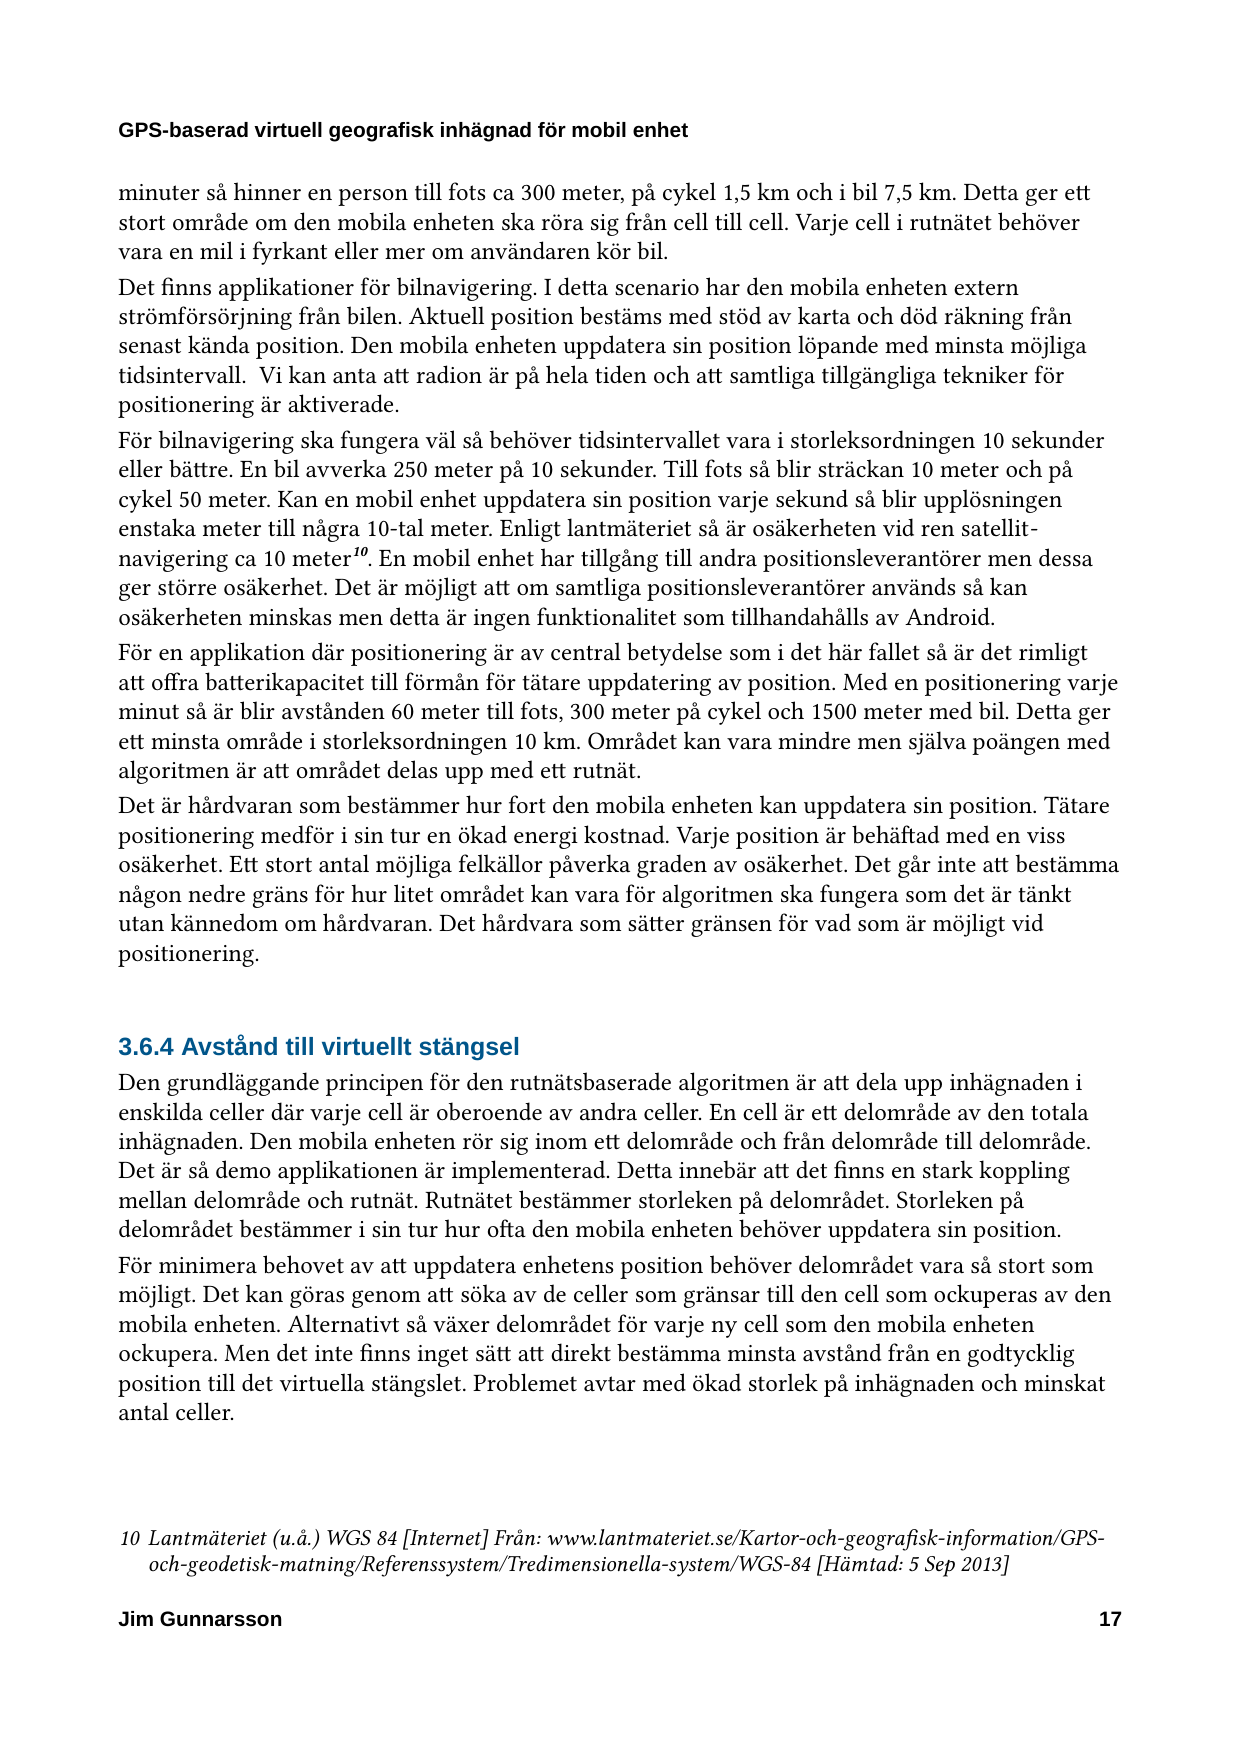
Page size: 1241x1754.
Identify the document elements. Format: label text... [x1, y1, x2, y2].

text Det är hårdvaran som bestämmer hur fort den mobila enheten kan uppdatera sin position. Tätare positionering medför i sin tur en ökad energi kostnad. Varje position är behäftad med en viss osäkerhet. Ett stort antal möjliga felkällor påverka graden av osäkerhet. Det går inte att bestämma någon nedre gräns för hur litet området kan vara för algoritmen ska fungera som det är tänkt utan kännedom om hårdvaran. Det hårdvara som sätter gränsen för vad som är möjligt vid positionering. [118, 790, 1122, 967]
subtitle Avstånd till virtuellt stängsel [118, 1032, 1122, 1061]
text minuter så hinner en person till fots ca 300 meter, på cykel 1,5 km och i bil 7,5 km. Detta ger ett stort område om den mobila enheten ska röra sig från cell till cell. Varje cell i rutnätet behöver vara en mil i fyrkant eller mer om användaren kör bil. [118, 177, 1122, 266]
text För en applikation där positionering är av central betydelse som i det här fallet så är det rimligt att offra batterikapacitet till förmån för tätare uppdatering av position. Med en positionering varje minut så är blir avstånden 60 meter till fots, 300 meter på cykel och 1500 meter med bil. Detta ger ett minsta område i storleksordningen 10 km. Området kan vara mindre men själva poängen med algoritmen är att området delas upp med ett rutnät. [118, 637, 1122, 784]
text Lantmäteriet (u.å.) WGS 84 [Internet] Från: www.lantmateriet.se/Kartor-och-geografisk-information/GPS-och-geodetisk-matning/Referenssystem/Tredimensionella-system/WGS-84 [Hämtad: 5 Sep 2013] [118, 1524, 1122, 1577]
text Den grundläggande principen för den rutnätsbaserade algoritmen är att dela upp inhägnaden i enskilda celler där varje cell är oberoende av andra celler. En cell är ett delområde av den totala inhägnaden. Den mobila enheten rör sig inom ett delområde och från delområde till delområde. Det är så demo applikationen är implementerad. Detta innebär att det finns en stark koppling mellan delområde och rutnät. Rutnätet bestämmer storleken på delområdet. Storleken på delområdet bestämmer i sin tur hur ofta den mobila enheten behöver uppdatera sin position. [118, 1067, 1122, 1244]
text För minimera behovet av att uppdatera enhetens position behöver delområdet vara så stort som möjligt. Det kan göras genom att söka av de celler som gränsar till den cell som ockuperas av den mobila enheten. Alternativt så växer delområdet för varje ny cell som den mobila enheten ockupera. Men det inte finns inget sätt att direkt bestämma minsta avstånd från en godtycklig position till det virtuella stängslet. Problemet avtar med ökad storlek på inhägnaden och minskat antal celler. [118, 1250, 1122, 1427]
text Det finns applikationer för bilnavigering. I detta scenario har den mobila enheten extern strömförsörjning från bilen. Aktuell position bestäms med stöd av karta och död räkning från senast kända position. Den mobila enheten uppdatera sin position löpande med minsta möjliga tidsintervall. Vi kan anta att radion är på hela tiden och att samtliga tillgängliga tekniker för positionering är aktiverade. [118, 271, 1122, 419]
text För bilnavigering ska fungera väl så behöver tidsintervallet vara i storleksordningen 10 sekunder eller bättre. En bil avverka 250 meter på 10 sekunder. Till fots så blir sträckan 10 meter och på cykel 50 meter. Kan en mobil enhet uppdatera sin position varje sekund så blir upplösningen enstaka meter till några 10-tal meter. Enligt lantmäteriet så är osäkerheten vid ren satellit­navigering ca 10 meter. En mobil enhet har tillgång till andra positionsleverantörer men dessa ger större osäkerhet. Det är möjligt att om samtliga positionsleverantörer används så kan osäkerheten minskas men detta är ingen funktionalitet som tillhandahålls av Android. [118, 425, 1122, 631]
